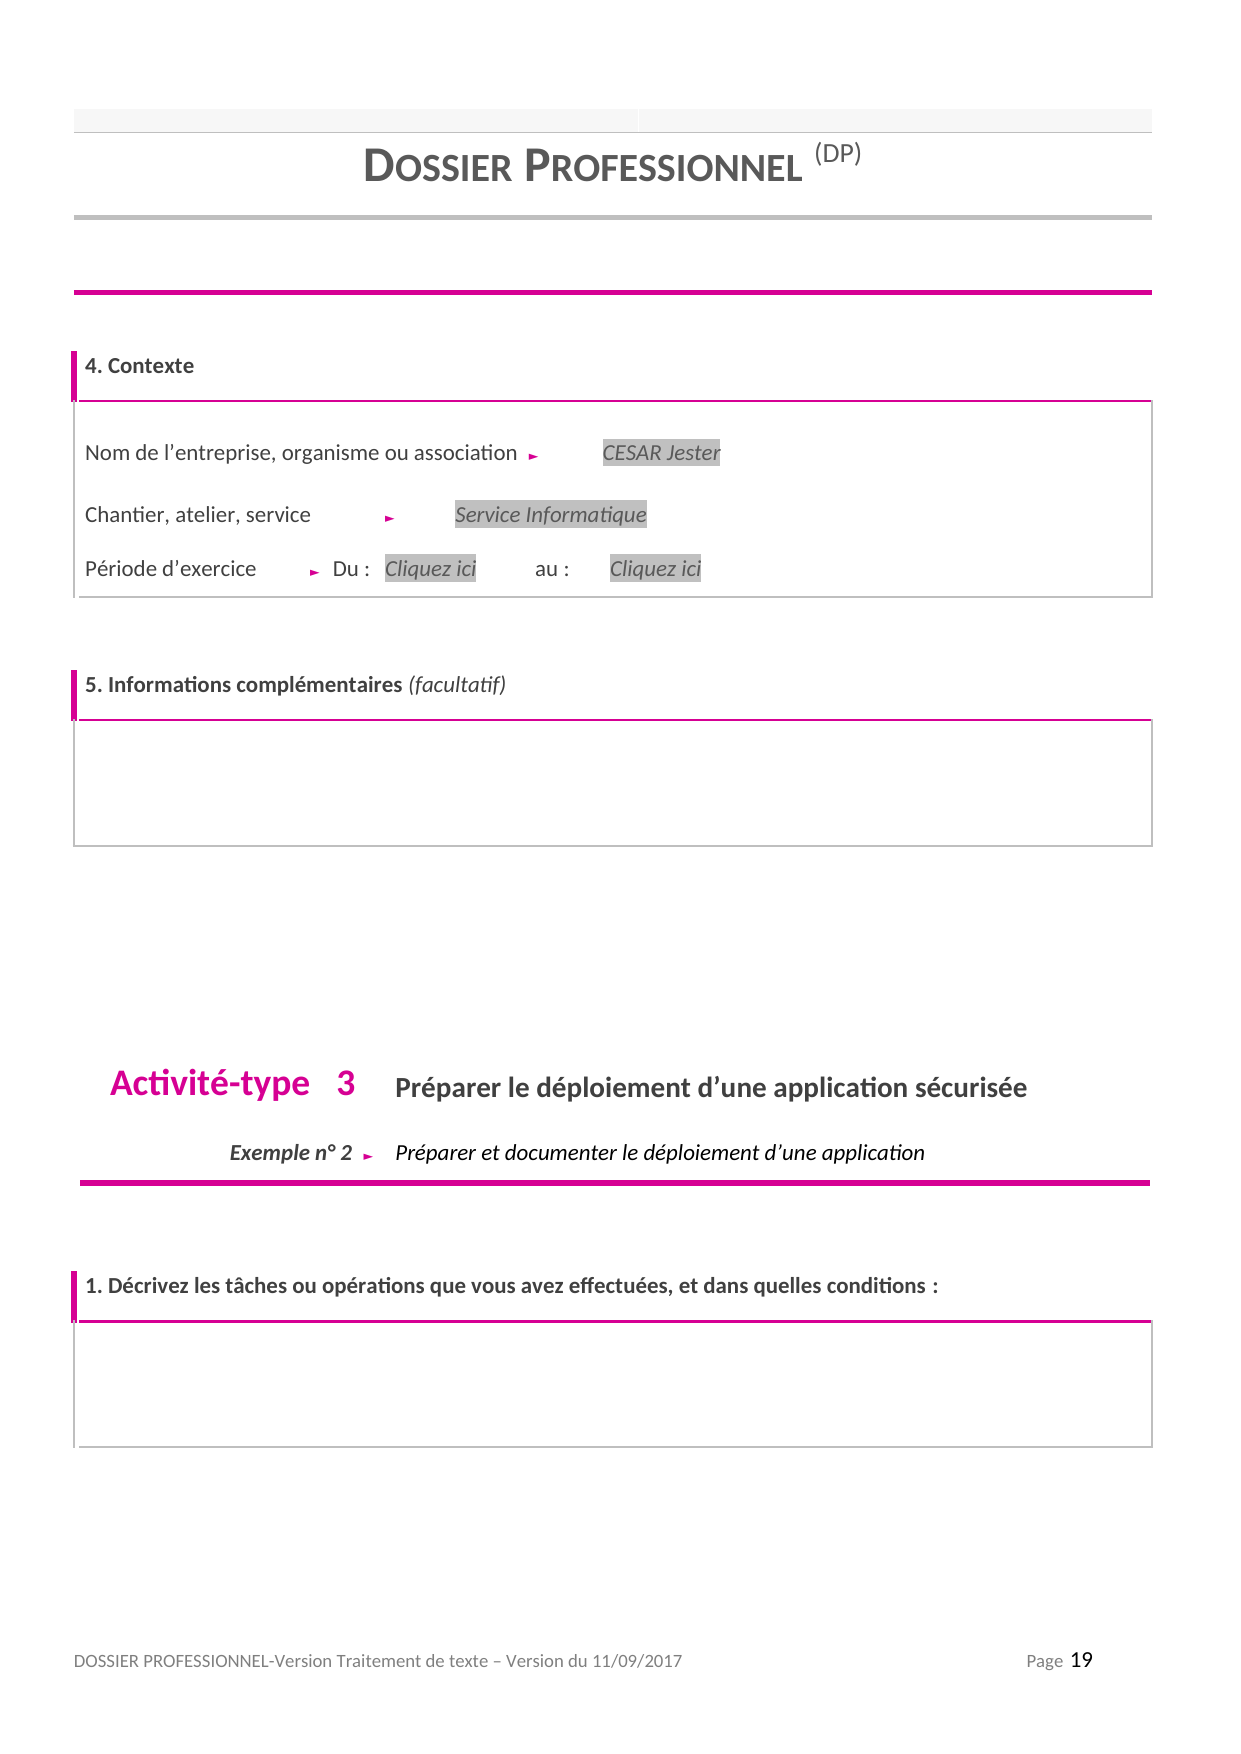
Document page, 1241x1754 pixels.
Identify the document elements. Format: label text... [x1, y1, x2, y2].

table_cell [74, 1235, 1152, 1271]
table_cell [75, 1359, 1151, 1410]
table_cell [75, 1320, 1151, 1358]
table_cell [578, 402, 1151, 438]
table_cell Nom de l’entreprise, organisme ou association ► [75, 439, 578, 487]
table_cell Période d’exercice ► Du : Cliquez ici au : Cliquez ici [75, 542, 1151, 596]
table_cell [74, 315, 1152, 351]
table_cell [74, 596, 1152, 634]
table_cell 5. Informations complémentaires (facultatif) [77, 670, 1152, 719]
table_cell [74, 1446, 1152, 1484]
table_cell 4. Contexte [77, 351, 1152, 400]
table_cell Préparer et documenter le déploiement d’une application [384, 1126, 1152, 1180]
table_header Préparer le déploiement d’une application sécurisée [384, 1059, 1152, 1126]
table_cell [75, 758, 1151, 809]
table_cell CESAR Jester [578, 439, 1151, 487]
table_cell Chantier, atelier, service ► [75, 487, 444, 542]
table_cell [74, 634, 1152, 670]
table_cell [75, 1410, 1151, 1446]
table_cell [74, 1180, 1152, 1235]
table_cell Service Informatique [444, 487, 1151, 542]
table_cell 1. Décrivez les tâches ou opérations que vous avez effectuées, et dans quelles conditions : [77, 1271, 1152, 1320]
table_cell Exemple n° 2 ► [74, 1126, 384, 1180]
table_cell [75, 400, 578, 438]
table_header 3 [325, 1059, 384, 1126]
table_cell [75, 809, 1151, 845]
table_cell [75, 719, 1151, 757]
table_header Activité-type [74, 1059, 325, 1126]
